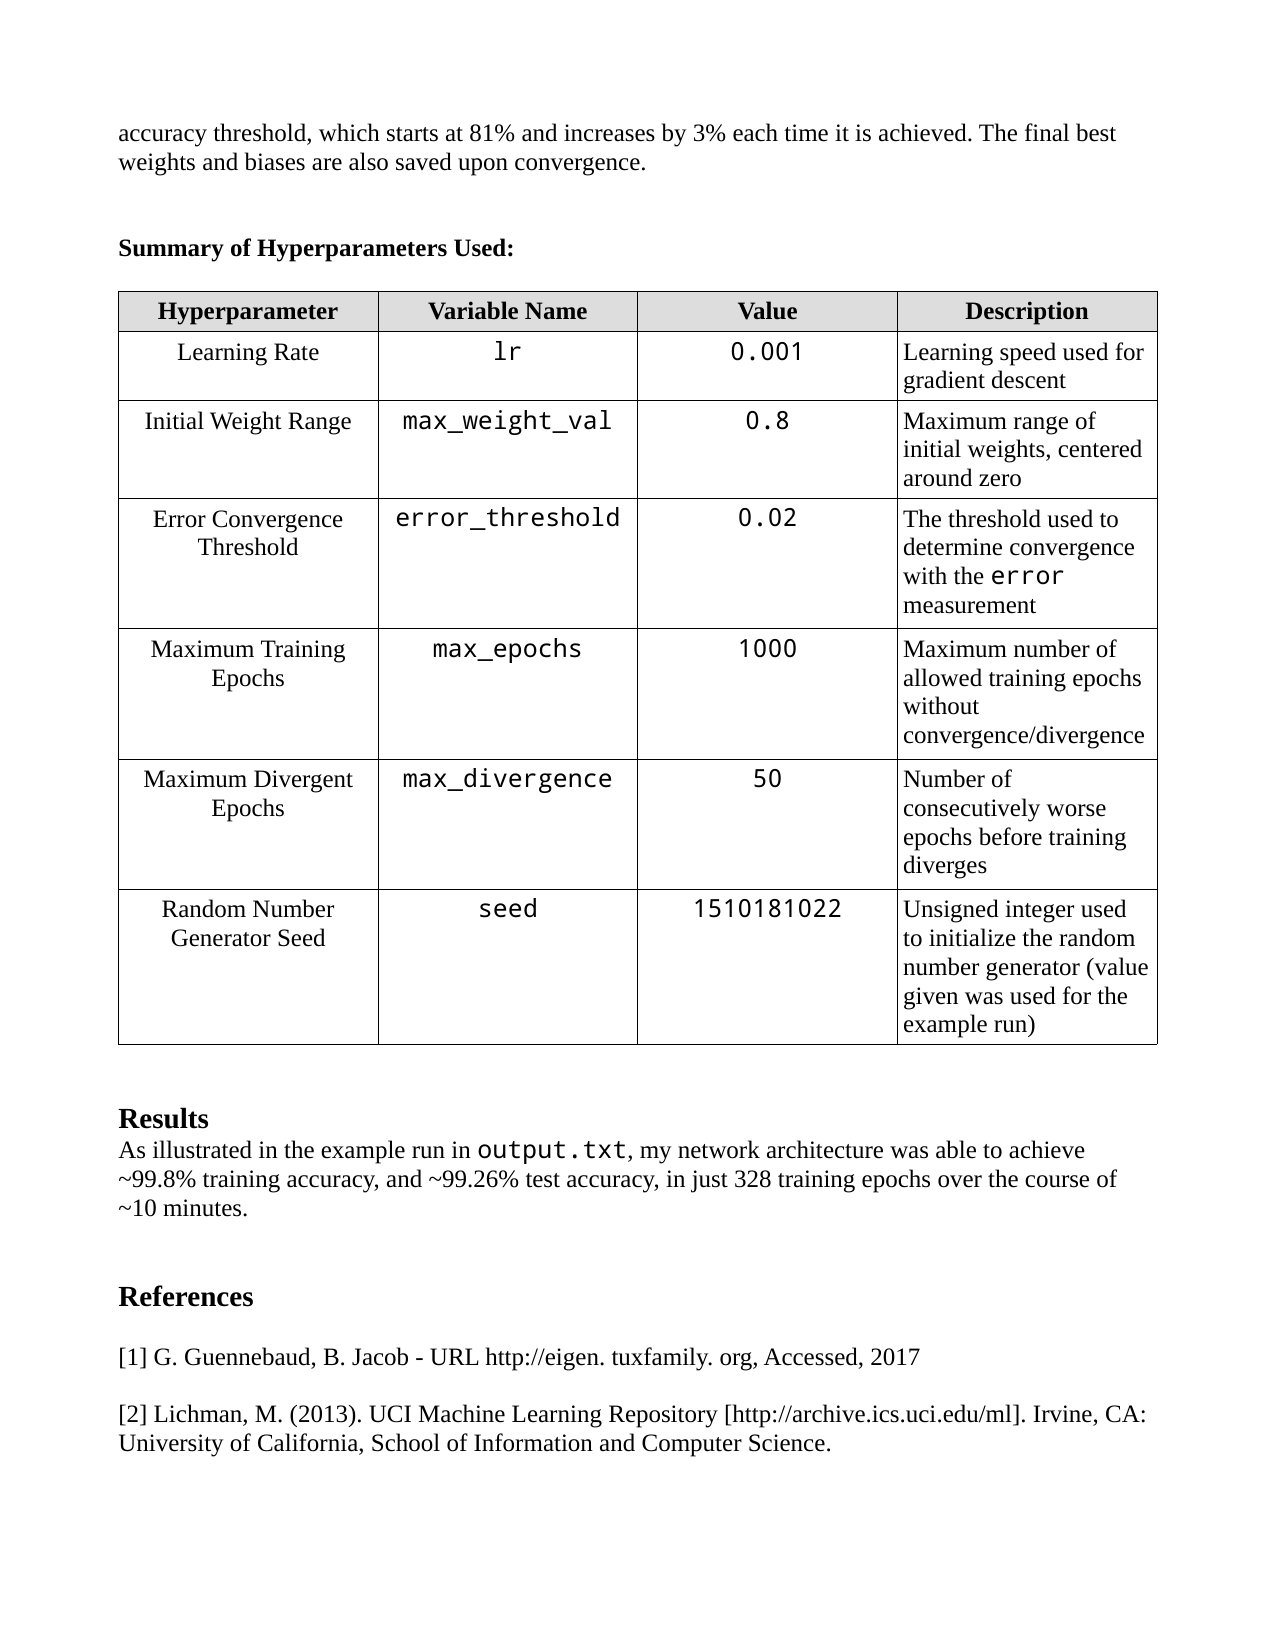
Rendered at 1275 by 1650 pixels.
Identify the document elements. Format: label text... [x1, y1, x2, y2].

table_cell max_weight_val [379, 401, 637, 498]
table_cell Maximum Divergent Epochs [119, 760, 378, 889]
table_cell lr [379, 332, 637, 400]
text Results [118, 1102, 1157, 1135]
table_cell error_threshold [379, 499, 637, 628]
table_cell Number of consecutively worse epochs before training diverges [898, 760, 1157, 889]
table_cell The threshold used to determine convergence with the error measurement [898, 499, 1157, 628]
table_header Value [638, 292, 897, 331]
table_cell 50 [638, 760, 897, 889]
table_header Variable Name [379, 292, 637, 331]
text Summary of Hyperparameters Used: [118, 233, 1157, 262]
text As illustrated in the example run in output.txt, my network architecture was able to achieve ~99.8% training accuracy, and ~99.26% test accuracy, in just 328 training epochs over the course of ~10 minutes. [118, 1135, 1157, 1222]
table_cell Maximum range of initial weights, centered around zero [898, 401, 1157, 498]
text [1] G. Guennebaud, B. Jacob - URL http://eigen. tuxfamily. org, Accessed, 2017 [118, 1342, 1157, 1371]
table_header Description [898, 292, 1157, 331]
table_cell max_epochs [379, 629, 637, 758]
table_cell 0.8 [638, 401, 897, 498]
table_cell 1510181022 [638, 890, 897, 1044]
table_cell 1000 [638, 629, 897, 758]
table_cell Unsigned integer used to initialize the random number generator (value given was used for the example run) [898, 890, 1157, 1044]
table_cell seed [379, 890, 637, 1044]
table_cell Learning Rate [119, 332, 378, 400]
table_cell 0.001 [638, 332, 897, 400]
table_header Hyperparameter [119, 292, 378, 331]
table_cell 0.02 [638, 499, 897, 628]
text accuracy threshold, which starts at 81% and increases by 3% each time it is achieved. The final best weights and biases are also saved upon convergence. [118, 118, 1157, 176]
table_cell Learning speed used for gradient descent [898, 332, 1157, 400]
table_cell max_divergence [379, 760, 637, 889]
table_cell Error Convergence Threshold [119, 499, 378, 628]
table_cell Initial Weight Range [119, 401, 378, 498]
table_cell Random Number Generator Seed [119, 890, 378, 1044]
text References [118, 1279, 1157, 1313]
text [2] Lichman, M. (2013). UCI Machine Learning Repository [http://archive.ics.uci.edu/ml]. Irvine, CA: University of California, School of Information and Computer Science. [118, 1399, 1157, 1457]
table_cell Maximum number of allowed training epochs without convergence/divergence [898, 629, 1157, 758]
table_cell Maximum Training Epochs [119, 629, 378, 758]
